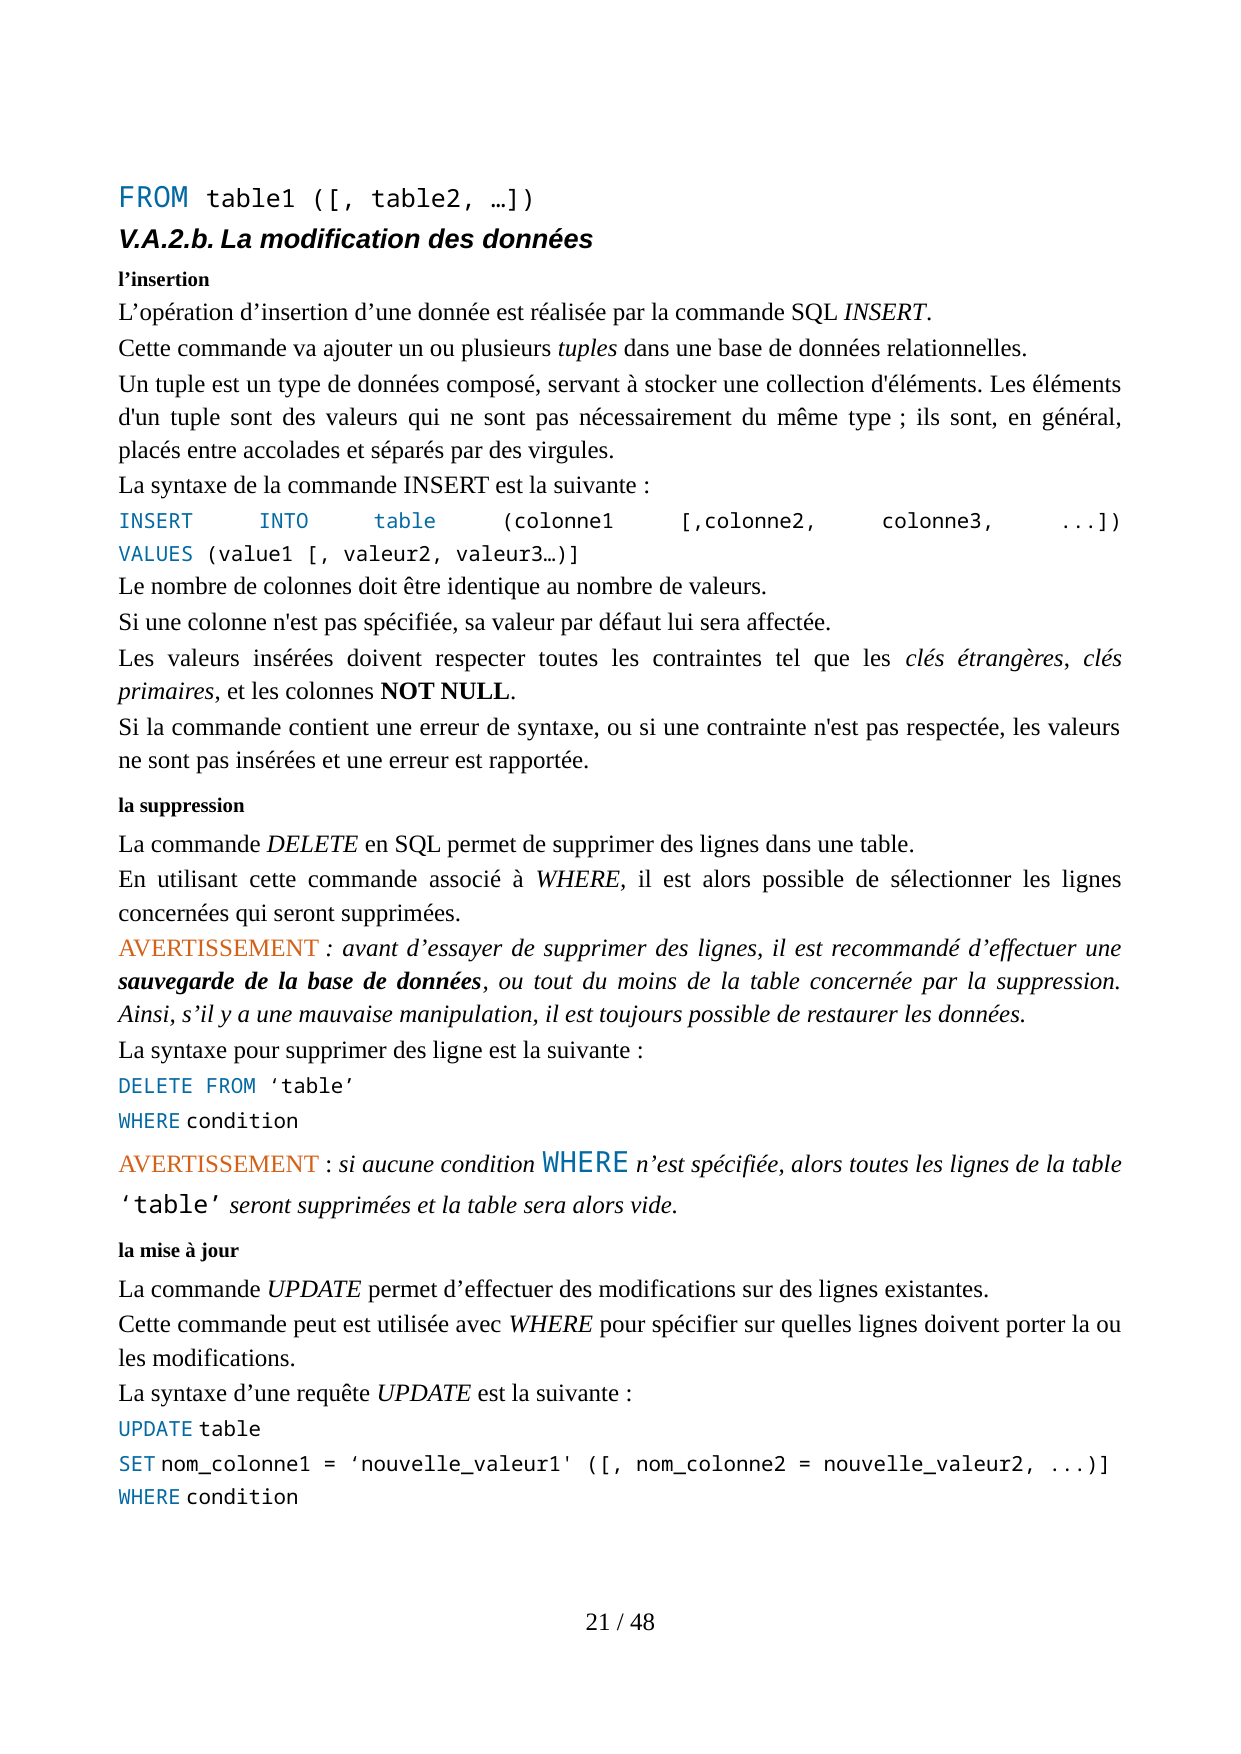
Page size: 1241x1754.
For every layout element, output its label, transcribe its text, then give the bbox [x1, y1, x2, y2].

text La commande UPDATE permet d’effectuer des modifications sur des lignes existantes. [118, 1274, 1122, 1303]
text SET nom_colonne1 = ‘nouvelle_valeur1' ([, nom_colonne2 = nouvelle_valeur2, ...)] [118, 1449, 1122, 1478]
text FROM table1 ([, table2, …]) [118, 176, 1122, 216]
text AVERTISSEMENT : avant d’essayer de supprimer des lignes, il est recommandé d’effectuer une sauvegarde de la base de données, ou tout du moins de la table concernée par la suppression. Ainsi, s’il y a une mauvaise manipulation, il est toujours possible de restaurer les données. [118, 933, 1122, 1028]
text AVERTISSEMENT : si aucune condition WHERE n’est spécifiée, alors toutes les lignes de la table ‘table’ seront supprimées et la table sera alors vide. [118, 1141, 1122, 1220]
subtitle la mise à jour [118, 1238, 1122, 1262]
text La syntaxe pour supprimer des ligne est la suivante : [118, 1035, 1122, 1064]
subtitle l’insertion [118, 267, 1122, 291]
text Un tuple est un type de données composé, servant à stocker une collection d'éléments. Les éléments d'un tuple sont des valeurs qui ne sont pas nécessairement du même type ; ils sont, en général, placés entre accolades et séparés par des virgules. [118, 369, 1122, 463]
text En utilisant cette commande associé à WHERE, il est alors possible de sélectionner les lignes concernées qui seront supprimées. [118, 864, 1122, 926]
text Cette commande va ajouter un ou plusieurs tuples dans une base de données relationnelles. [118, 333, 1122, 362]
text DELETE FROM ‘table’ [118, 1071, 1122, 1099]
text INSERT INTO table (colonne1 [,colonne2, colonne3, ...]) VALUES (value1 [, valeur2, valeur3…)] [118, 506, 1122, 567]
subtitle La modification des données [118, 223, 1122, 254]
text WHERE condition [118, 1482, 1122, 1510]
subtitle la suppression [118, 793, 1122, 817]
text La syntaxe de la commande INSERT est la suivante : [118, 471, 1122, 499]
text UPDATE table [118, 1414, 1122, 1442]
text Cette commande peut est utilisée avec WHERE pour spécifier sur quelles lignes doivent porter la ou les modifications. [118, 1309, 1122, 1371]
text La commande DELETE en SQL permet de supprimer des lignes dans une table. [118, 829, 1122, 858]
text Les valeurs insérées doivent respecter toutes les contraintes tel que les clés étrangères, clés primaires, et les colonnes NOT NULL. [118, 643, 1122, 705]
text L’opération d’insertion d’une donnée est réalisée par la commande SQL INSERT. [118, 297, 1122, 326]
text WHERE condition [118, 1106, 1122, 1134]
text Si la commande contient une erreur de syntaxe, ou si une contrainte n'est pas respectée, les valeurs ne sont pas insérées et une erreur est rapportée. [118, 712, 1122, 773]
text La syntaxe d’une requête UPDATE est la suivante : [118, 1378, 1122, 1407]
text Le nombre de colonnes doit être identique au nombre de valeurs. [118, 571, 1122, 600]
text Si une colonne n'est pas spécifiée, sa valeur par défaut lui sera affectée. [118, 607, 1122, 636]
